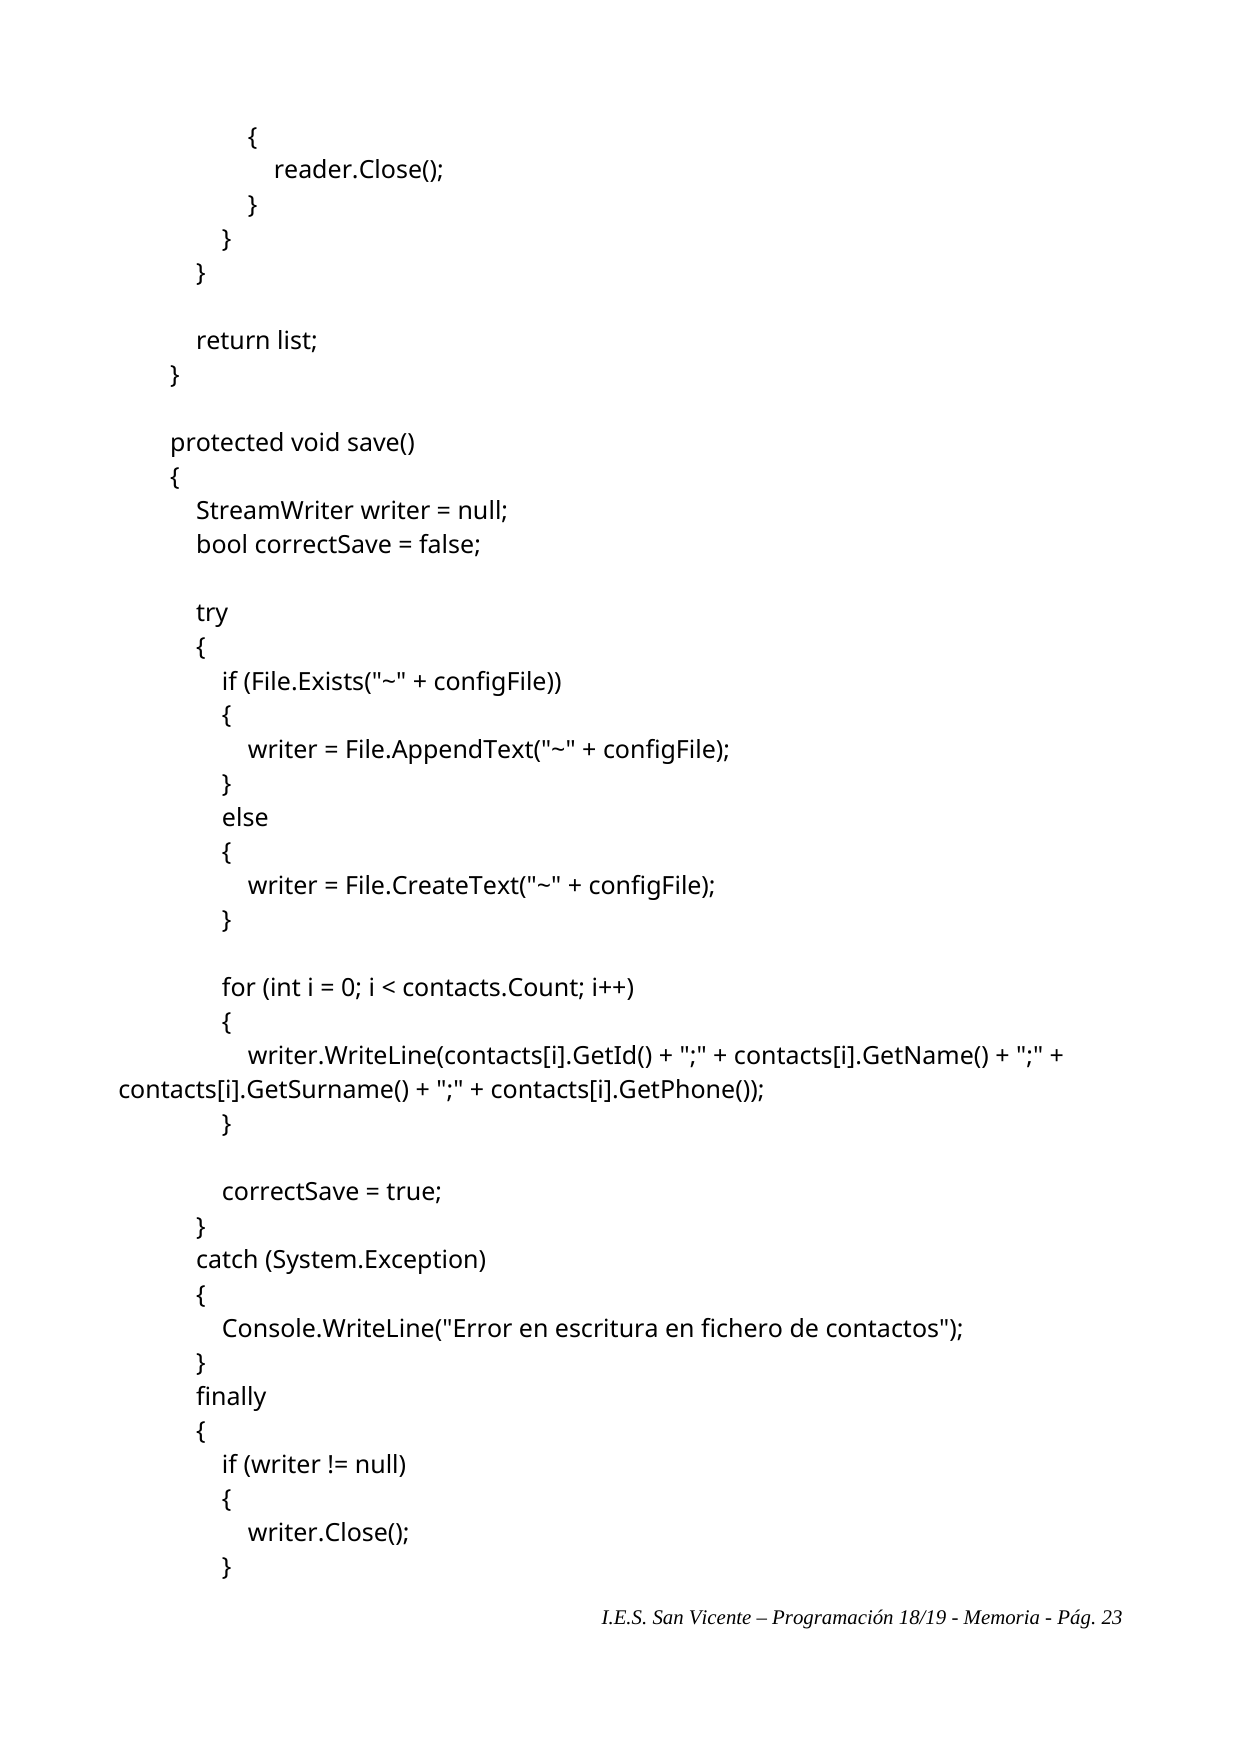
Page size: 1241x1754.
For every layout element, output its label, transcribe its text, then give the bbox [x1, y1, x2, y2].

text if (writer != null) [118, 1447, 1122, 1481]
text } [118, 902, 1122, 936]
text protected void save() [118, 425, 1122, 459]
text reader.Close(); [118, 152, 1122, 186]
text } [118, 186, 1122, 220]
text } [118, 765, 1122, 799]
text writer.Close(); [118, 1515, 1122, 1549]
text finally [118, 1378, 1122, 1412]
text } [118, 1344, 1122, 1378]
text Console.WriteLine("Error en escritura en fichero de contactos"); [118, 1310, 1122, 1344]
text { [118, 833, 1122, 867]
text } [118, 1106, 1122, 1140]
text } [118, 220, 1122, 254]
text { [118, 1412, 1122, 1447]
text { [118, 118, 1122, 152]
text { [118, 629, 1122, 663]
text else [118, 799, 1122, 833]
text { [118, 459, 1122, 493]
text if (File.Exists("~" + configFile)) [118, 663, 1122, 697]
text { [118, 697, 1122, 731]
text bool correctSave = false; [118, 527, 1122, 561]
text } [118, 357, 1122, 391]
text StreamWriter writer = null; [118, 493, 1122, 527]
text } [118, 1549, 1122, 1583]
text } [118, 254, 1122, 288]
text writer = File.AppendText("~" + configFile); [118, 731, 1122, 765]
text { [118, 1276, 1122, 1310]
text return list; [118, 322, 1122, 357]
text { [118, 1004, 1122, 1038]
text try [118, 595, 1122, 629]
text writer.WriteLine(contacts[i].GetId() + ";" + contacts[i].GetName() + ";" + contacts[i].GetSurname() + ";" + contacts[i].GetPhone()); [118, 1038, 1122, 1106]
text writer = File.CreateText("~" + configFile); [118, 867, 1122, 902]
text catch (System.Exception) [118, 1242, 1122, 1276]
text for (int i = 0; i < contacts.Count; i++) [118, 970, 1122, 1004]
text correctSave = true; [118, 1174, 1122, 1208]
text { [118, 1481, 1122, 1515]
text } [118, 1208, 1122, 1242]
